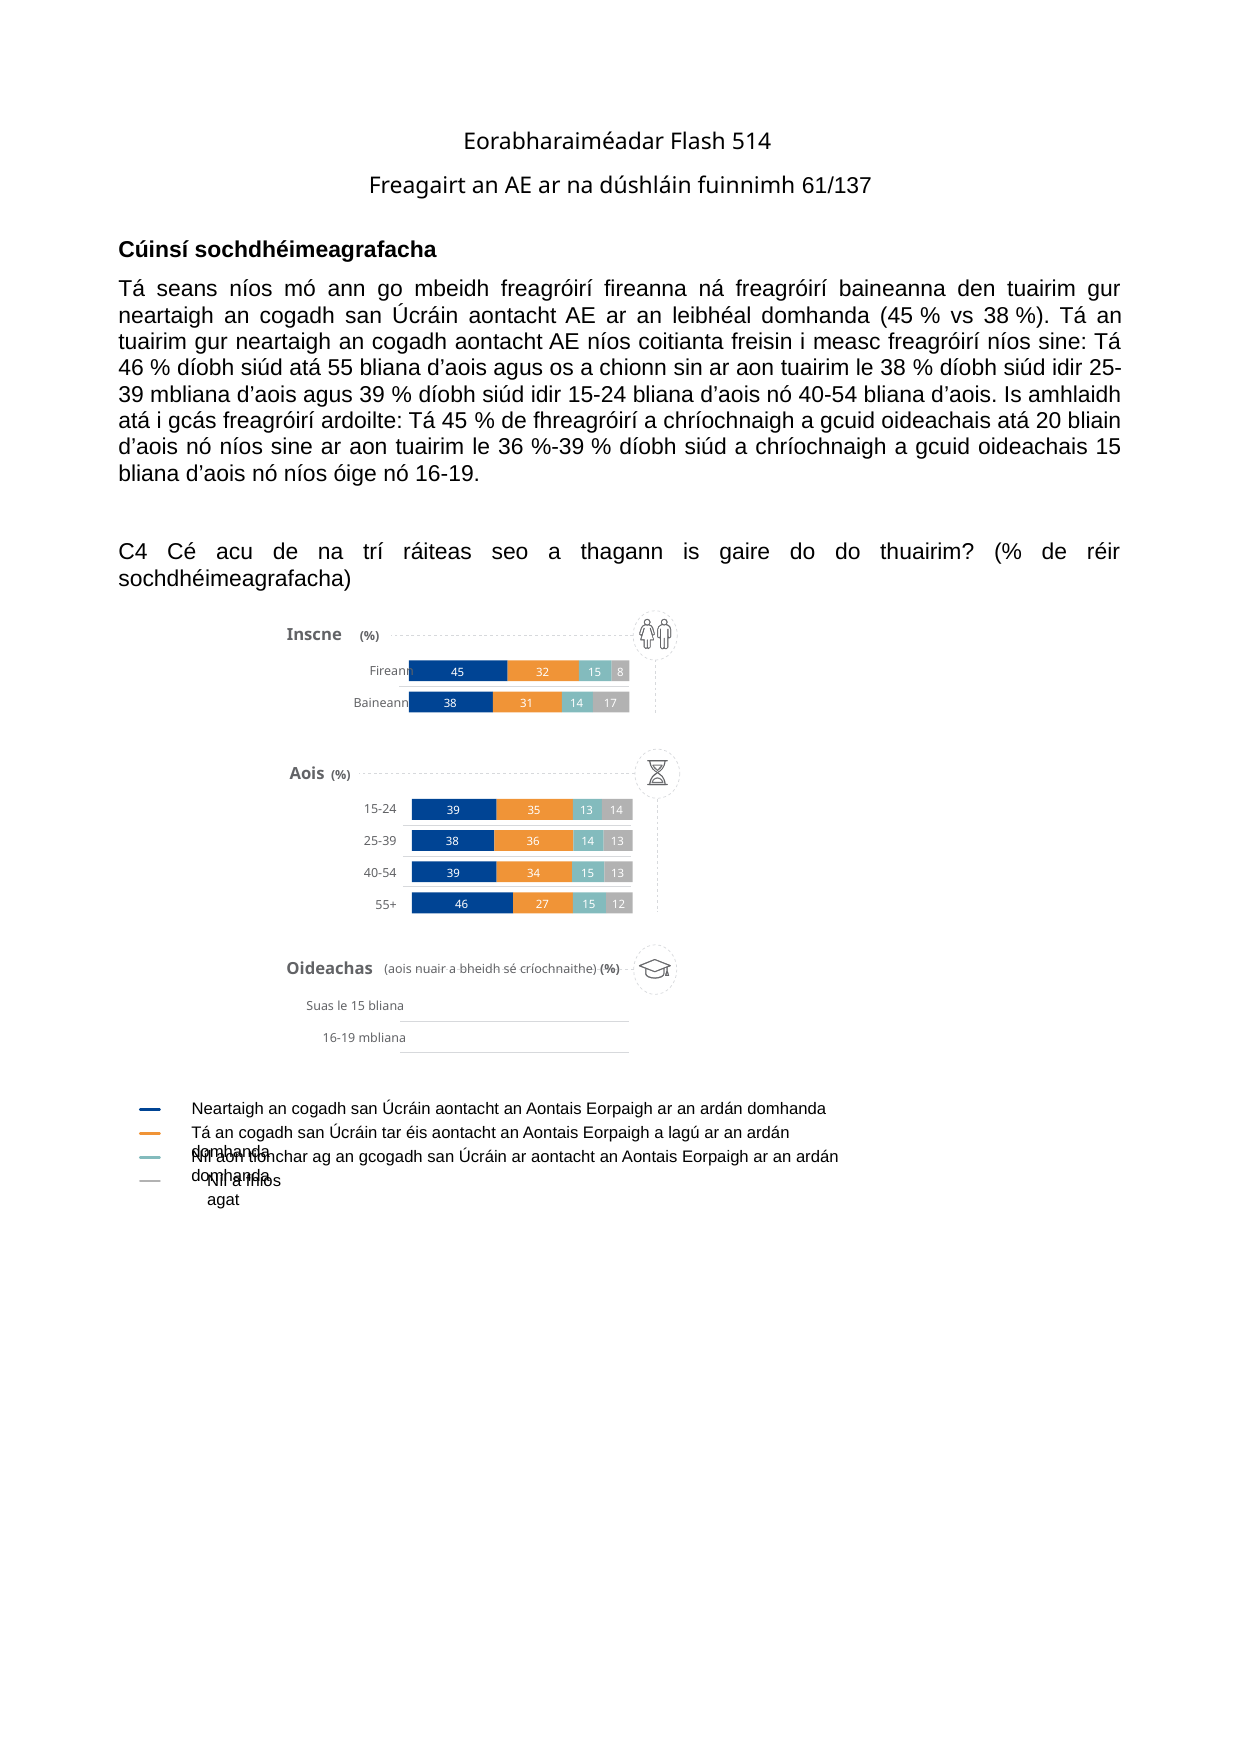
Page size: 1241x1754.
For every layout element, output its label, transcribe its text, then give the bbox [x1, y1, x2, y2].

text Cúinsí sochdhéimeagrafacha [118, 236, 1122, 262]
text Tá seans níos mó ann go mbeidh freagróirí fireanna ná freagróirí baineanna den tuairim gur neartaigh an cogadh san Úcráin aontacht AE ar an leibhéal domhanda (45 % vs 38 %). Tá an tuairim gur neartaigh an cogadh aontacht AE níos coitianta freisin i measc freagróirí níos sine: Tá 46 % díobh siúd atá 55 bliana d’aois agus os a chionn sin ar aon tuairim le 38 % díobh siúd idir 25-39 mbliana d’aois agus 39 % díobh siúd idir 15-24 bliana d’aois nó 40-54 bliana d’aois. Is amhlaidh atá i gcás freagróirí ardoilte: Tá 45 % de fhreagróirí a chríochnaigh a gcuid oideachais atá 20 bliain d’aois nó níos sine ar aon tuairim le 36 %-39 % díobh siúd a chríochnaigh a gcuid oideachais 15 bliana d’aois nó níos óige nó 16-19. [118, 275, 1122, 486]
text C4 Cé acu de na trí ráiteas seo a thagann is gaire do do thuairim? (% de réir sochdhéimeagrafacha) [118, 538, 1122, 591]
